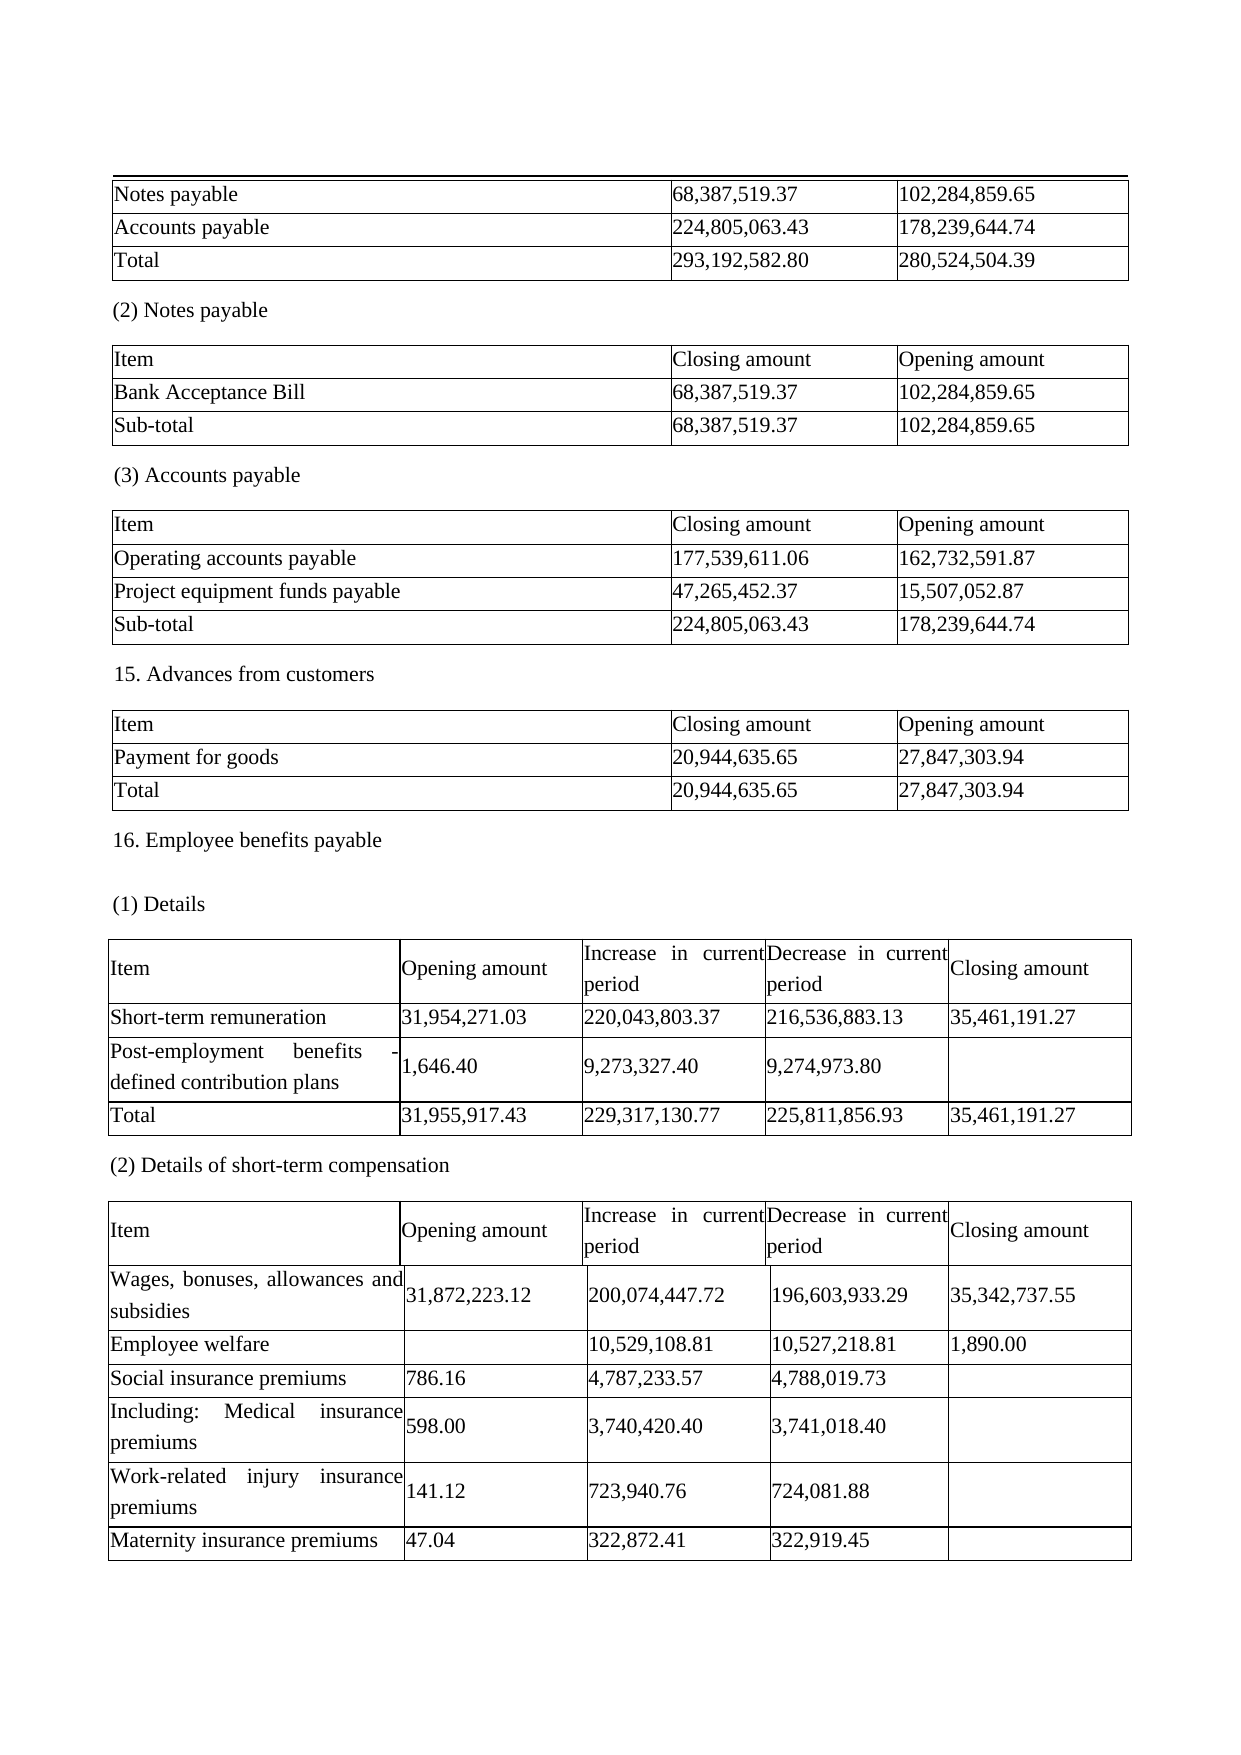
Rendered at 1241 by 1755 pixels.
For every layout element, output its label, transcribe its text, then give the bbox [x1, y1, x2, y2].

table_cell Work-related injury insurance premiums [109, 1463, 404, 1526]
table_cell Closing amount [949, 1202, 1131, 1265]
table_cell 598.00 [405, 1398, 587, 1462]
table_header Closing amount [949, 940, 1131, 1003]
table_cell Operating accounts payable [113, 545, 671, 577]
table_cell 9,274,973.80 [766, 1038, 948, 1101]
table_cell 35,461,191.27 [949, 1103, 1131, 1135]
table_cell 786.16 [405, 1365, 587, 1397]
text 16. Employee benefits payable [112, 827, 1128, 852]
table_cell 3,740,420.40 [588, 1398, 770, 1462]
table_cell 216,536,883.13 [766, 1004, 948, 1037]
table_cell 162,732,591.87 [898, 545, 1128, 577]
table_cell Accounts payable [113, 214, 671, 246]
table_header Increase in current period [583, 940, 765, 1003]
table_cell 10,527,218.81 [771, 1331, 948, 1363]
table_cell 35,342,737.55 [949, 1266, 1131, 1330]
table_cell Opening amount [898, 711, 1128, 743]
table_cell Increase in current period [583, 1202, 765, 1265]
table_header Item [109, 940, 399, 1003]
table_cell 47,265,452.37 [672, 578, 897, 610]
table_cell 27,847,303.94 [898, 744, 1128, 776]
table_cell 3,741,018.40 [771, 1398, 948, 1462]
table_header Item [113, 346, 671, 378]
table_cell Item [113, 711, 671, 743]
table_cell Social insurance premiums [109, 1365, 404, 1397]
table_header Decrease in current period [766, 940, 948, 1003]
table_cell 177,539,611.06 [672, 545, 897, 577]
table_cell 20,944,635.65 [672, 777, 897, 809]
table_cell 322,872.41 [588, 1528, 770, 1560]
table_cell 141.12 [405, 1463, 587, 1526]
table_cell [949, 1463, 1131, 1526]
table_cell 10,529,108.81 [588, 1331, 770, 1363]
table_cell Total [113, 777, 671, 809]
table_cell 224,805,063.43 [672, 611, 897, 644]
table_cell 102,284,859.65 [898, 181, 1128, 213]
table_cell Sub-total [113, 412, 671, 444]
table_cell 229,317,130.77 [583, 1103, 765, 1135]
table_cell 1,890.00 [949, 1331, 1131, 1363]
table_cell Total [109, 1103, 399, 1135]
table_cell [949, 1365, 1131, 1397]
text (1) Details [112, 891, 1128, 916]
table_cell Short-term remuneration [109, 1004, 399, 1037]
table_cell Employee welfare [109, 1331, 404, 1363]
table_cell 196,603,933.29 [771, 1266, 948, 1330]
table_cell Bank Acceptance Bill [113, 379, 671, 411]
table_header Closing amount [672, 346, 897, 378]
table_cell 68,387,519.37 [672, 181, 897, 213]
table_cell Post-employment benefits - defined contribution plans [109, 1038, 399, 1101]
table_cell 31,954,271.03 [401, 1004, 582, 1037]
table_cell 723,940.76 [588, 1463, 770, 1526]
table_cell Decrease in current period [766, 1202, 948, 1265]
table_cell Maternity insurance premiums [109, 1528, 404, 1560]
table_cell Including: Medical insurance premiums [109, 1398, 404, 1462]
table_cell 1,646.40 [401, 1038, 582, 1101]
table_cell Closing amount [672, 711, 897, 743]
table_cell 27,847,303.94 [898, 777, 1128, 809]
table_header Opening amount [401, 940, 582, 1003]
table_cell (3) Accounts payable [113, 446, 1128, 510]
table_cell 178,239,644.74 [898, 214, 1128, 246]
text (2) Notes payable [112, 297, 1128, 322]
table_cell Project equipment funds payable [113, 578, 671, 610]
table_cell 220,043,803.37 [583, 1004, 765, 1037]
table_cell [949, 1528, 1131, 1560]
table_cell 31,955,917.43 [401, 1103, 582, 1135]
table_cell Item [109, 1202, 399, 1265]
table_cell 225,811,856.93 [766, 1103, 948, 1135]
table_cell 68,387,519.37 [672, 412, 897, 444]
table_cell Item [113, 511, 671, 544]
table_cell 15,507,052.87 [898, 578, 1128, 610]
table_cell [405, 1331, 587, 1363]
table_cell 293,192,582.80 [672, 247, 897, 279]
table_cell Opening amount [401, 1202, 582, 1265]
table_cell 35,461,191.27 [949, 1004, 1131, 1037]
table_cell 4,787,233.57 [588, 1365, 770, 1397]
table_cell 15. Advances from customers [113, 645, 1128, 709]
table_cell 724,081.88 [771, 1463, 948, 1526]
table_cell 224,805,063.43 [672, 214, 897, 246]
table_cell Opening amount [898, 511, 1128, 544]
table_header Opening amount [898, 346, 1128, 378]
table_cell Closing amount [672, 511, 897, 544]
table_cell 102,284,859.65 [898, 379, 1128, 411]
table_cell 102,284,859.65 [898, 412, 1128, 444]
table_cell 9,273,327.40 [583, 1038, 765, 1101]
table_cell 47.04 [405, 1528, 587, 1560]
table_cell 31,872,223.12 [405, 1266, 587, 1330]
table_cell Sub-total [113, 611, 671, 644]
table_cell [949, 1038, 1131, 1101]
table_cell Notes payable [113, 181, 671, 213]
table_cell 200,074,447.72 [588, 1266, 770, 1330]
table_cell Total [113, 247, 671, 279]
table_cell Wages, bonuses, allowances and subsidies [109, 1266, 404, 1330]
table_cell [949, 1398, 1131, 1462]
table_cell Payment for goods [113, 744, 671, 776]
table_cell 20,944,635.65 [672, 744, 897, 776]
table_cell 178,239,644.74 [898, 611, 1128, 644]
table_cell (2) Details of short-term compensation [109, 1136, 1132, 1201]
table_cell 280,524,504.39 [898, 247, 1128, 279]
table_cell 4,788,019.73 [771, 1365, 948, 1397]
table_cell 68,387,519.37 [672, 379, 897, 411]
table_cell 322,919.45 [771, 1528, 948, 1560]
